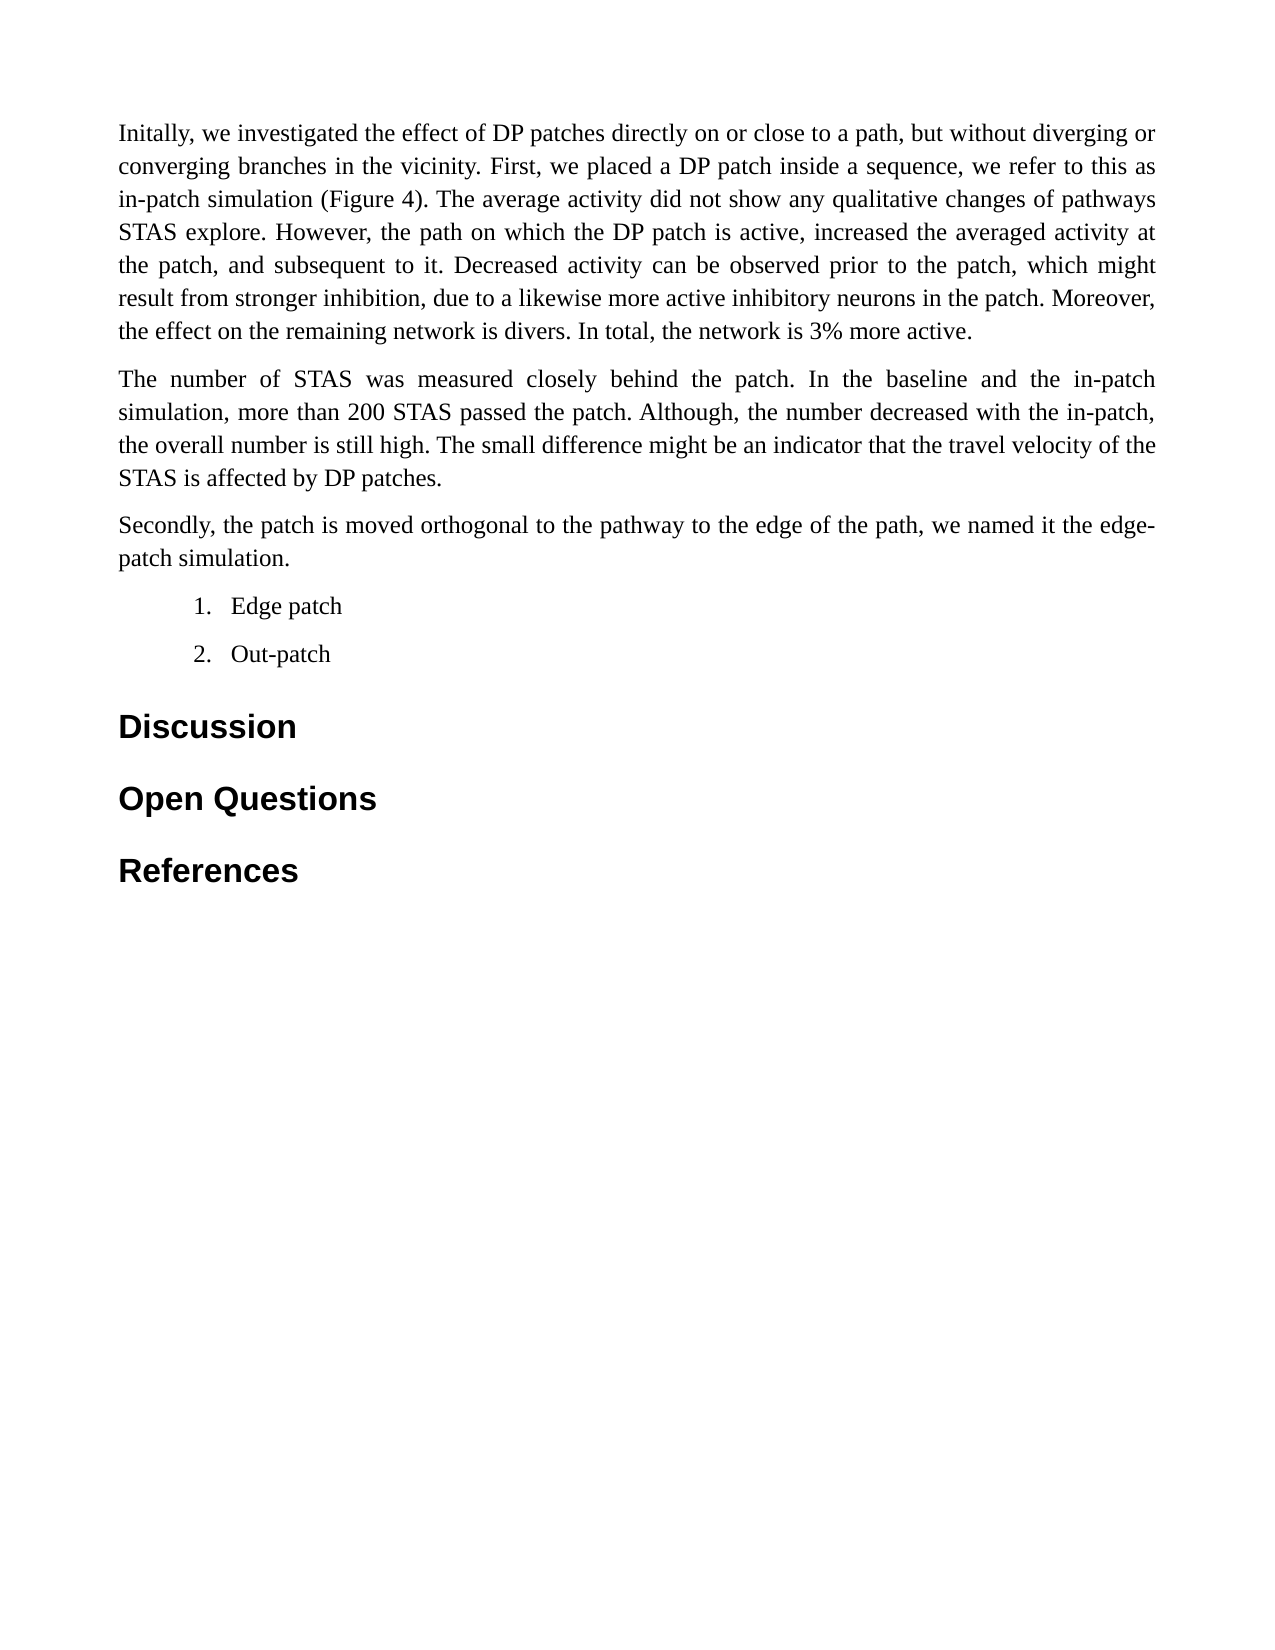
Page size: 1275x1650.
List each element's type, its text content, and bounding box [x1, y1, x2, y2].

text Initally, we investigated the effect of DP patches directly on or close to a path, but without diverging or converging branches in the vicinity. First, we placed a DP patch inside a sequence, we refer to this as in-patch simulation (Figure 4). The average activity did not show any qualitative changes of pathways STAS explore. However, the path on which the DP patch is active, increased the averaged activity at the patch, and subsequent to it. Decreased activity can be observed prior to the patch, which might result from stronger inhibition, due to a likewise more active inhibitory neurons in the patch. Moreover, the effect on the remaining network is divers. In total, the network is 3% more active. [118, 118, 1157, 345]
text Secondly, the patch is moved orthogonal to the pathway to the edge of the path, we named it the edge-patch simulation. [118, 511, 1157, 572]
subtitle Discussion [118, 707, 1157, 746]
list Out-patch [193, 639, 1157, 667]
list Edge patch [193, 591, 1157, 620]
subtitle References [118, 851, 1157, 890]
subtitle Open Questions [118, 779, 1157, 818]
text The number of STAS was measured closely behind the patch. In the baseline and the in-patch simulation, more than 200 STAS passed the patch. Although, the number decreased with the in-patch, the overall number is still high. The small difference might be an indicator that the travel velocity of the STAS is affected by DP patches. [118, 364, 1157, 492]
